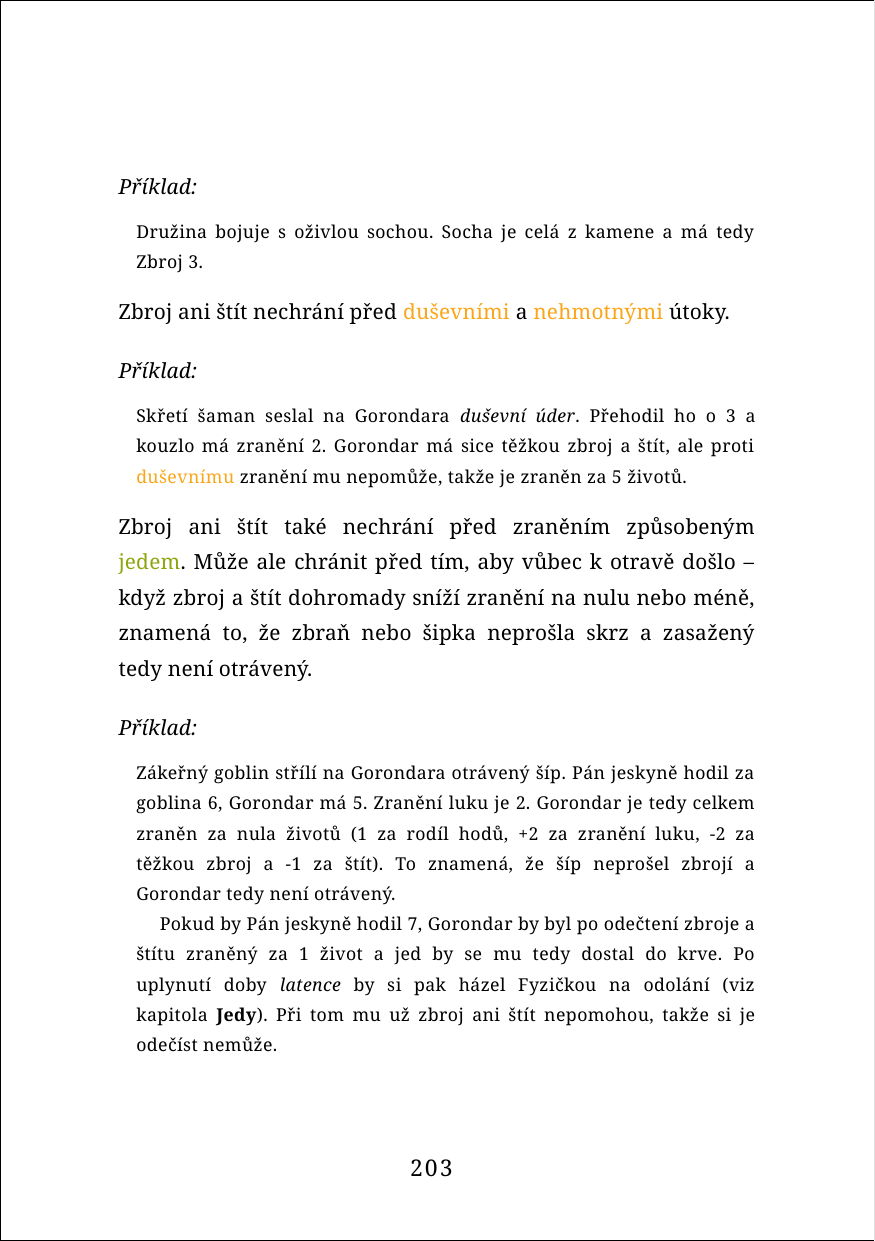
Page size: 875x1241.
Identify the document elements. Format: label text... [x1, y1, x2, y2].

text Skřetí šaman seslal na Gorondara duševní úder. Přehodil ho o 3 a kouzlo má zranění 2. Gorondar má sice těžkou zbroj a štít, ale proti duševnímu zranění mu nepomůže, takže je zraněn za 5 životů. [136, 404, 756, 488]
text Zbroj ani štít nechrání před duševními a nehmotnými útoky. [118, 297, 756, 326]
text Příklad: [118, 172, 756, 200]
text Příklad: [118, 713, 756, 742]
text Zbroj ani štít také nechrání před zraněním způsobeným jedem. Může ale chránit před tím, aby vůbec k otravě došlo – když zbroj a štít dohromady sníží zranění na nulu nebo méně, znamená to, že zbraň nebo šipka neprošla skrz a zasažený tedy není otrávený. [118, 512, 756, 682]
text Příklad: [118, 356, 756, 385]
text Družina bojuje s oživlou sochou. Socha je celá z kamene a má tedy Zbroj 3. [136, 219, 756, 273]
text Zákeřný goblin střílí na Gorondara otrávený šíp. Pán jeskyně hodil za goblina 6, Gorondar má 5. Zranění luku je 2. Gorondar je tedy celkem zraněn za nula životů (1 za rodíl hodů, +2 za zranění luku, -2 za těžkou zbroj a -1 za štít). To znamená, že šíp neprošel zbrojí a Gorondar tedy není otrávený. Pokud by Pán jeskyně hodil 7, Gorondar by byl po odečtení zbroje a štítu zraněný za 1 život a jed by se mu tedy dostal do krve. Po uplynutí doby latence by si pak házel Fyzičkou na odolání (viz kapitola Jedy). Při tom mu už zbroj ani štít nepomohou, takže si je odečíst nemůže. [136, 761, 756, 1057]
